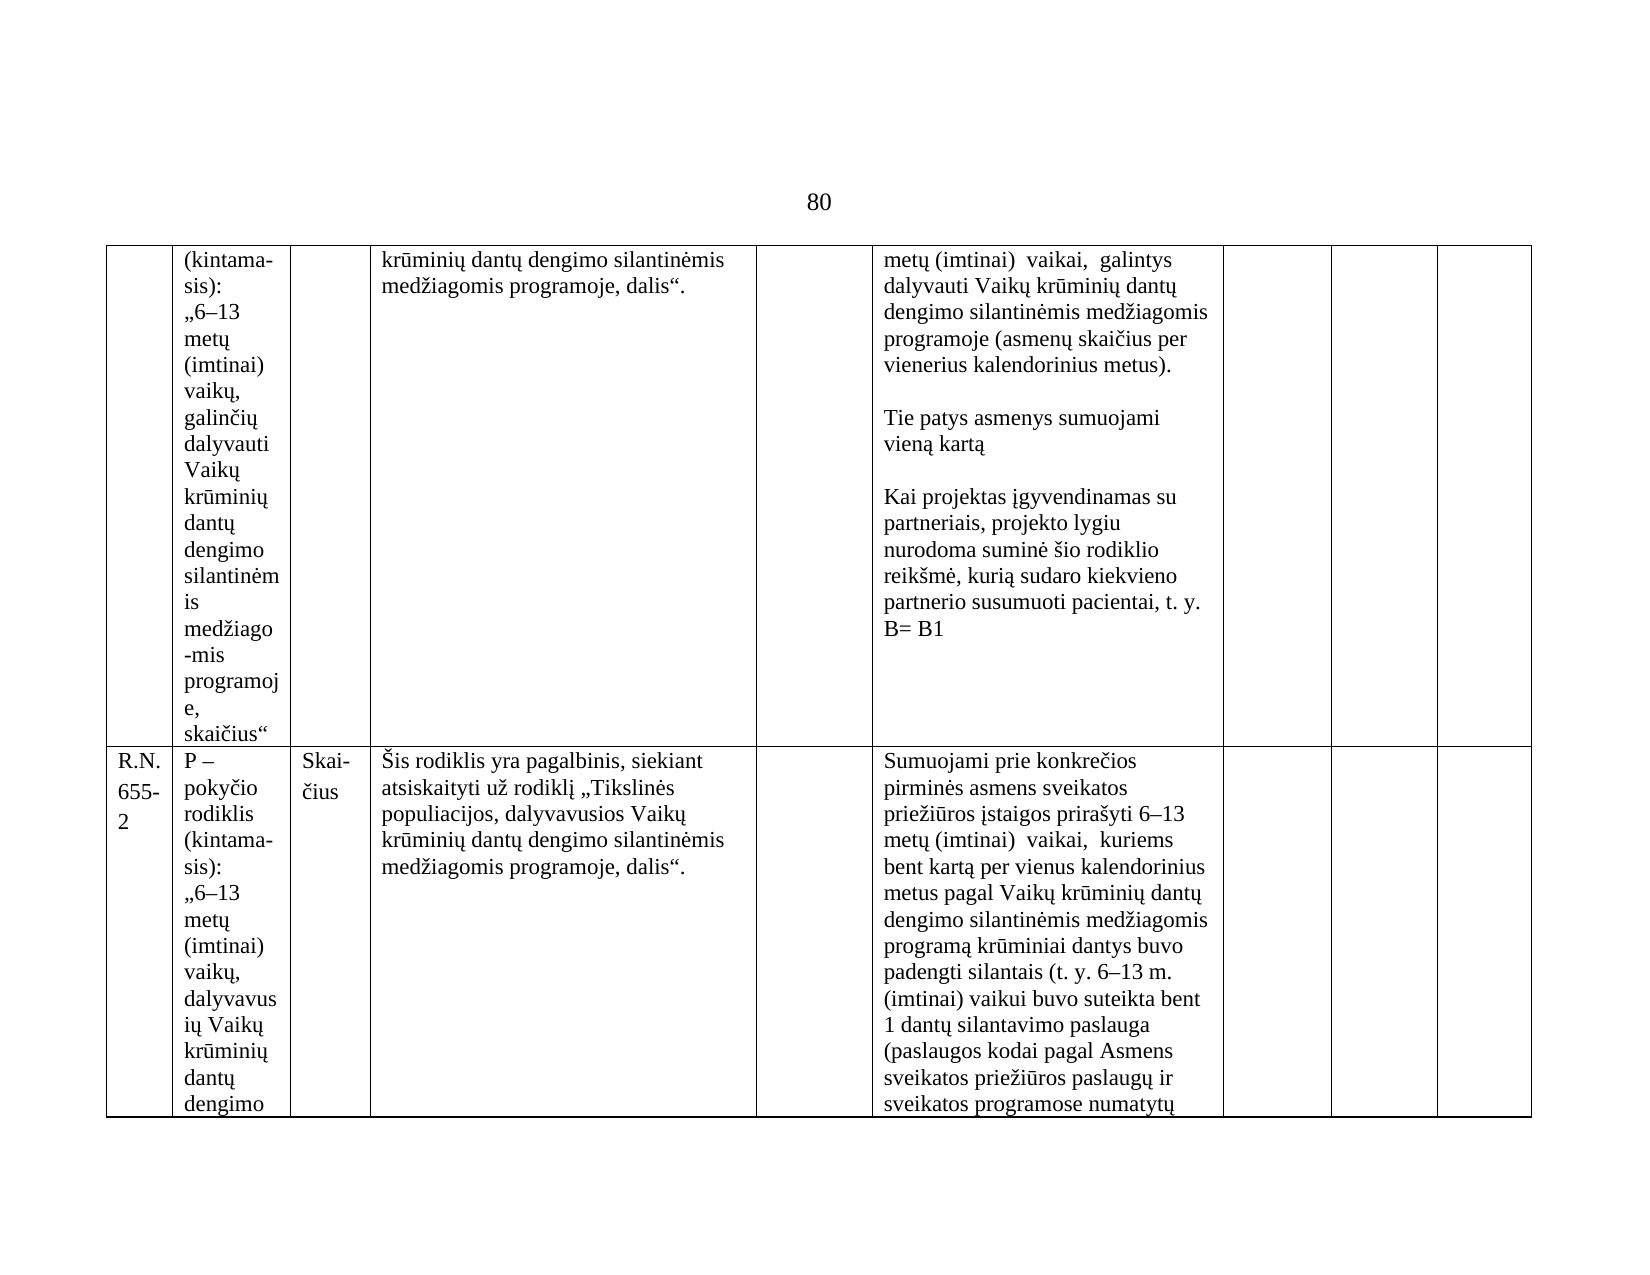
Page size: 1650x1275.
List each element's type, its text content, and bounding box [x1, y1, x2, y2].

table_cell metų (imtinai) vaikai, galintys dalyvauti Vaikų krūminių dantų dengimo silantinėmis medžiagomis programoje (asmenų skaičius per vienerius kalendorinius metus). Tie patys asmenys sumuojami vieną kartą Kai projektas įgyvendinamas su partneriais, projekto lygiu nurodoma suminė šio rodiklio reikšmė, kurią sudaro kiekvieno partnerio susumuoti pacientai, t. y. B= B1 [873, 246, 1223, 746]
table_cell [1224, 747, 1331, 1116]
table_cell Skai-čius [291, 747, 370, 1116]
table_cell R.N.655-2 [107, 747, 172, 1116]
table_cell [757, 747, 872, 1116]
table_cell [1438, 246, 1531, 746]
table_cell Šis rodiklis yra pagalbinis, siekiant atsiskaityti už rodiklį „Tikslinės populiacijos, dalyvavusios Vaikų krūminių dantų dengimo silantinėmis medžiagomis programoje, dalis“. [371, 747, 756, 1116]
table_cell [1332, 747, 1437, 1116]
table_cell Sumuojami prie konkrečios pirminės asmens sveikatos priežiūros įstaigos prirašyti 6–13 metų (imtinai) vaikai, kuriems bent kartą per vienus kalendorinius metus pagal Vaikų krūminių dantų dengimo silantinėmis medžiagomis programą krūminiai dantys buvo padengti silantais (t. y. 6–13 m. (imtinai) vaikui buvo suteikta bent 1 dantų silantavimo paslauga (paslaugos kodai pagal Asmens sveikatos priežiūros paslaugų ir sveikatos programose numatytų [873, 747, 1223, 1116]
table_cell P – pokyčio rodiklis (kintama-sis): „6–13 metų (imtinai) vaikų, dalyvavusių Vaikų krūminių dantų dengimo [173, 747, 290, 1116]
table_cell (kintama-sis): „6–13 metų (imtinai) vaikų, galinčių dalyvauti Vaikų krūminių dantų dengimo silantinėmis medžiago-mis programoje, skaičius“ [173, 246, 290, 746]
table_cell [1332, 246, 1437, 746]
table_cell [1224, 246, 1331, 746]
table_cell [291, 246, 370, 746]
table_cell [757, 246, 872, 746]
table_cell [107, 246, 172, 746]
table_cell krūminių dantų dengimo silantinėmis medžiagomis programoje, dalis“. [371, 246, 756, 746]
table_cell [1438, 747, 1531, 1116]
